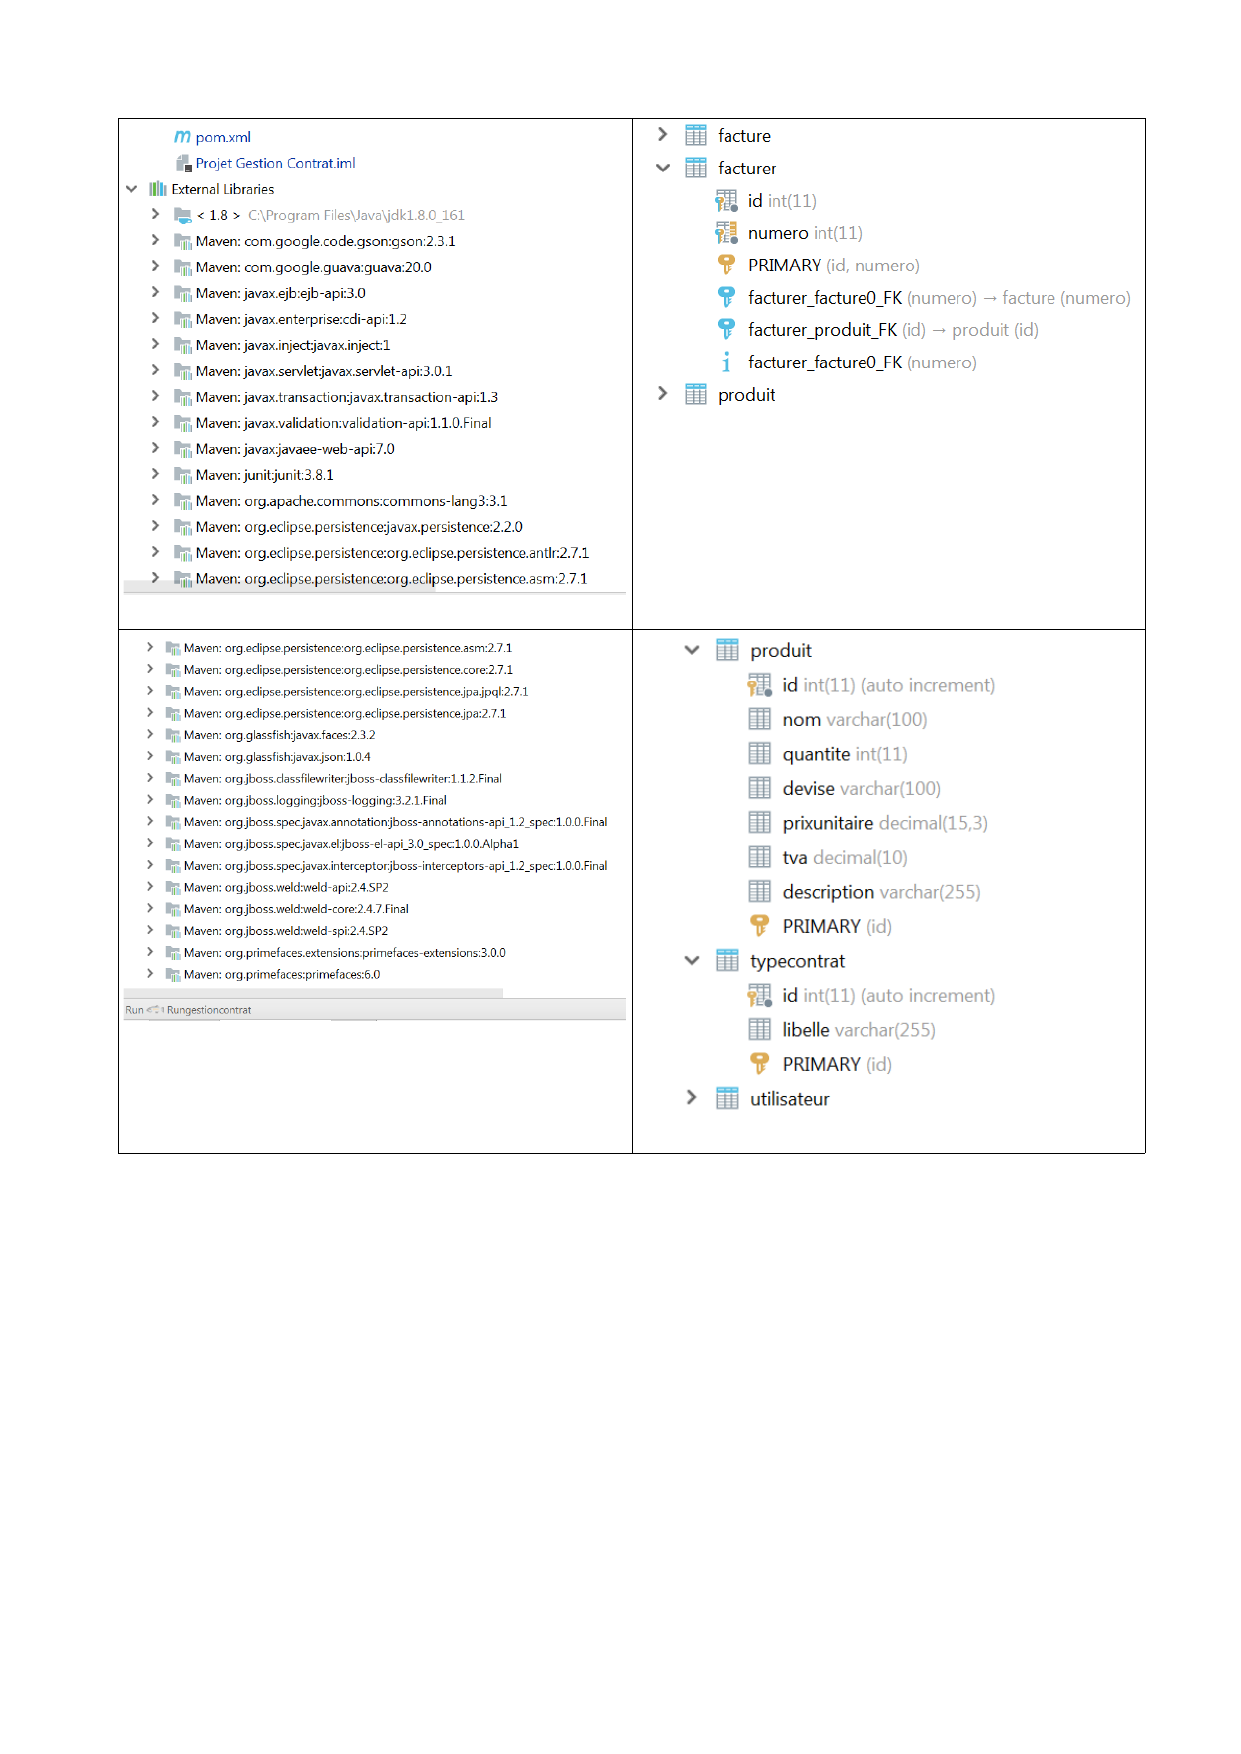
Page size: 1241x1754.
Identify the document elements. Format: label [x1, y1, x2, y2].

picture [123, 123, 626, 595]
table_cell [633, 630, 1145, 1153]
table_cell [119, 119, 632, 594]
picture [123, 635, 626, 1021]
table_cell [119, 630, 632, 1153]
picture [668, 635, 1109, 1119]
table_cell [633, 119, 1145, 629]
picture [637, 123, 1140, 411]
table_cell [119, 595, 632, 629]
